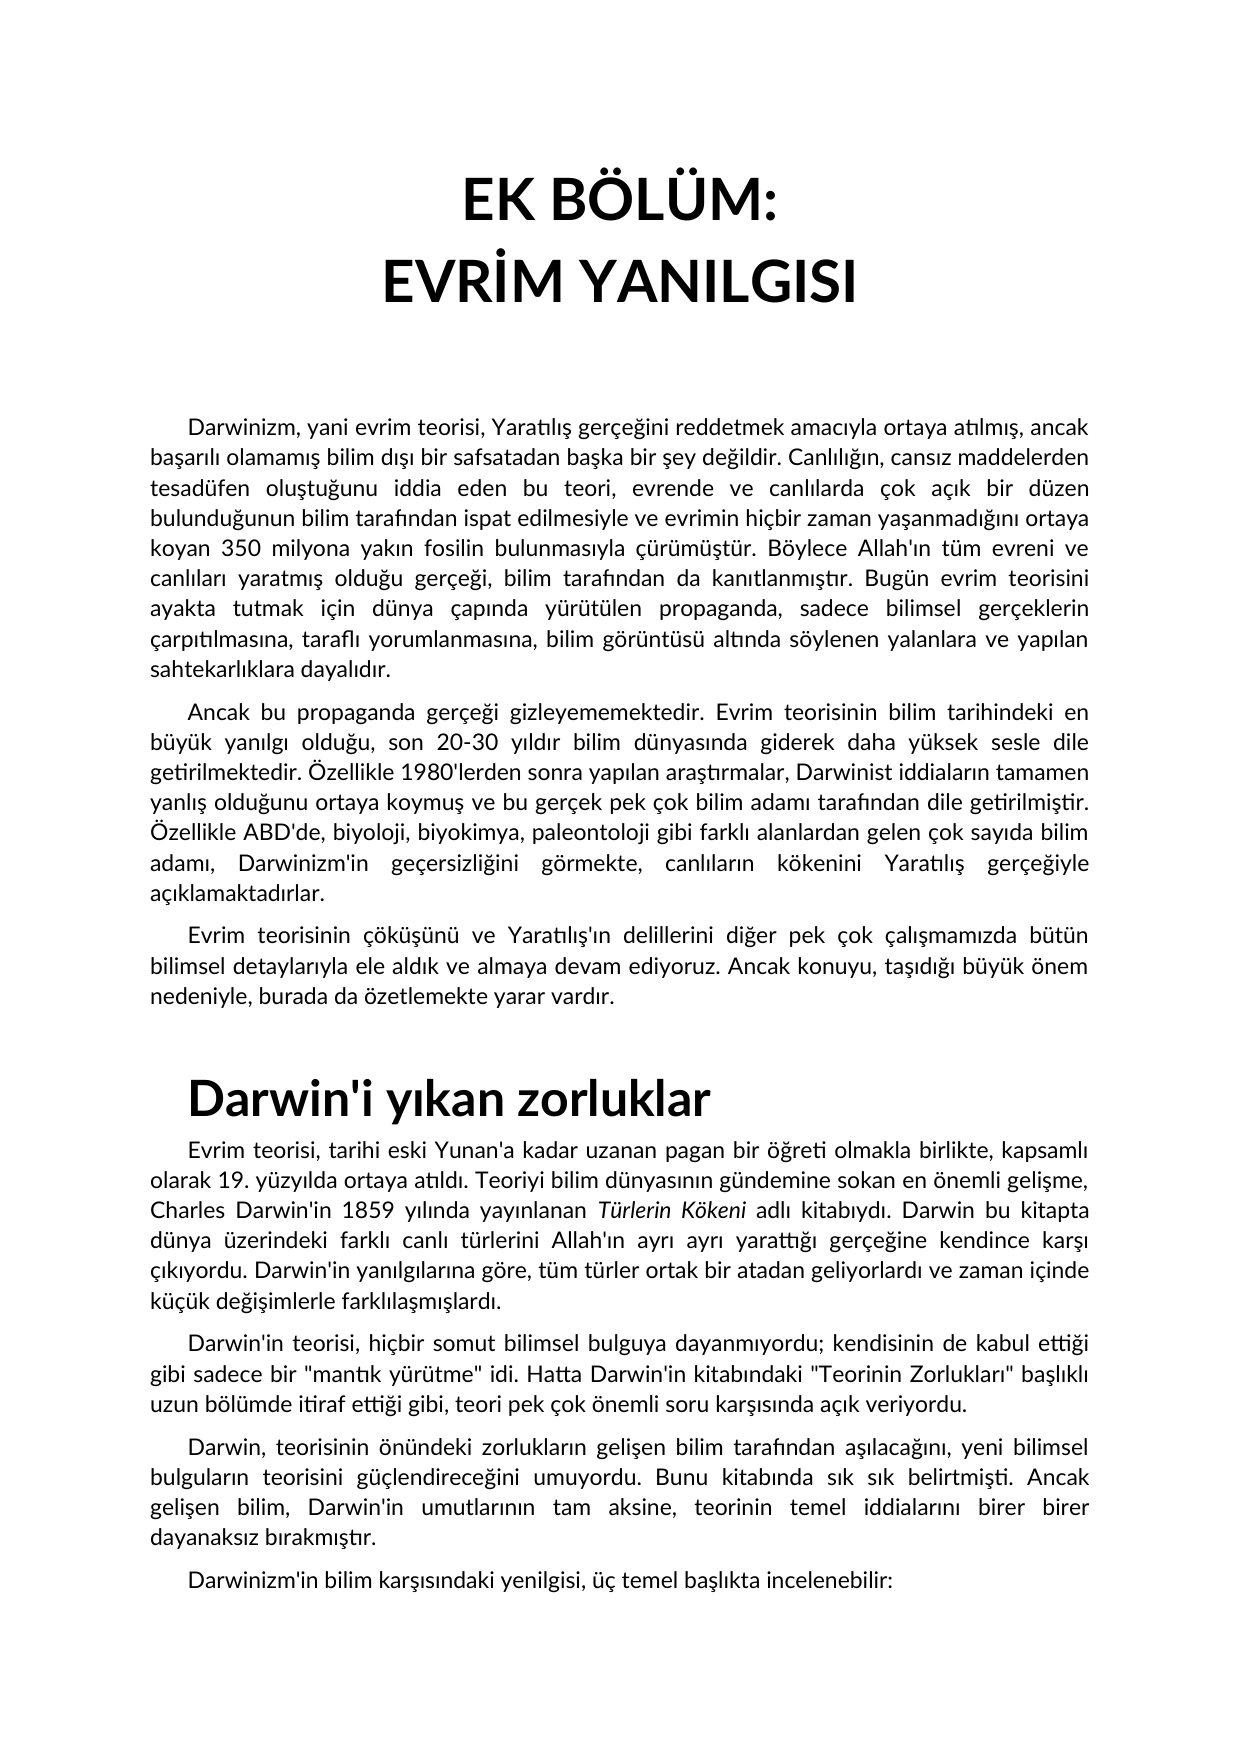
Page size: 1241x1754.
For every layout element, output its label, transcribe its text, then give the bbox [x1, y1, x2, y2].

text Darwin, teorisinin önündeki zorlukların gelişen bilim tarafından aşılacağını, yeni bilimsel bulguların teorisini güçlendireceğini umuyordu. Bunu kitabında sık sık belirtmişti. Ancak gelişen bilim, Darwin'in umutlarının tam aksine, teorinin temel iddialarını birer birer dayanaksız bırakmıştır. [150, 1432, 1090, 1550]
text Evrim teorisinin çöküşünü ve Yaratılış'ın delillerini diğer pek çok çalışmamızda bütün bilimsel detaylarıyla ele aldık ve almaya devam ediyoruz. Ancak konuyu, taşıdığı büyük önem nedeniyle, burada da özetlemekte yarar vardır. [150, 921, 1090, 1009]
text Darwinizm'in bilim karşısındaki yenilgisi, üç temel başlıkta incelenebilir: [150, 1566, 1090, 1593]
text Darwinizm, yani evrim teorisi, Yaratılış gerçeğini reddetmek amacıyla ortaya atılmış, ancak başarılı olamamış bilim dışı bir safsatadan başka bir şey değildir. Canlılığın, cansız maddelerden tesadüfen oluştuğunu iddia eden bu teori, evrende ve canlılarda çok açık bir düzen bulunduğunun bilim tarafından ispat edilmesiyle ve evrimin hiçbir zaman yaşanmadığını ortaya koyan 350 milyona yakın fosilin bulunmasıyla çürümüştür. Böylece Allah'ın tüm evreni ve canlıları yaratmış olduğu gerçeği, bilim tarafından da kanıtlanmıştır. Bugün evrim teorisini ayakta tutmak için dünya çapında yürütülen propaganda, sadece bilimsel gerçeklerin çarpıtılmasına, taraflı yorumlanmasına, bilim görüntüsü altında söylenen yalanlara ve yapılan sahtekarlıklara dayalıdır. [150, 413, 1090, 682]
subtitle EK BÖLÜM: [150, 162, 1090, 232]
text Ancak bu propaganda gerçeği gizleyememektedir. Evrim teorisinin bilim tarihindeki en büyük yanılgı olduğu, son 20-30 yıldır bilim dünyasında giderek daha yüksek sesle dile getirilmektedir. Özellikle 1980'lerden sonra yapılan araştırmalar, Darwinist iddiaların tamamen yanlış olduğunu ortaya koymuş ve bu gerçek pek çok bilim adamı tarafından dile getirilmiştir. Özellikle ABD'de, biyoloji, biyokimya, paleontoloji gibi farklı alanlardan gelen çok sayıda bilim adamı, Darwinizm'in geçersizliğini görmekte, canlıların kökenini Yaratılış gerçeğiyle açıklamaktadırlar. [150, 697, 1090, 906]
subtitle Darwin'i yıkan zorluklar [187, 1067, 1090, 1127]
text Evrim teorisi, tarihi eski Yunan'a kadar uzanan pagan bir öğreti olmakla birlikte, kapsamlı olarak 19. yüzyılda ortaya atıldı. Teoriyi bilim dünyasının gündemine sokan en önemli gelişme, Charles Darwin'in 1859 yılında yayınlanan Türlerin Kökeni adlı kitabıydı. Darwin bu kitapta dünya üzerindeki farklı canlı türlerini Allah'ın ayrı ayrı yarattığı gerçeğine kendince karşı çıkıyordu. Darwin'in yanılgılarına göre, tüm türler ortak bir atadan geliyorlardı ve zaman içinde küçük değişimlerle farklılaşmışlardı. [150, 1135, 1090, 1314]
text Darwin'in teorisi, hiçbir somut bilimsel bulguya dayanmıyordu; kendisinin de kabul ettiği gibi sadece bir "mantık yürütme" idi. Hatta Darwin'in kitabındaki "Teorinin Zorlukları" başlıklı uzun bölümde itiraf ettiği gibi, teori pek çok önemli soru karşısında açık veriyordu. [150, 1329, 1090, 1417]
subtitle EVRİM YANILGISI [150, 245, 1090, 315]
